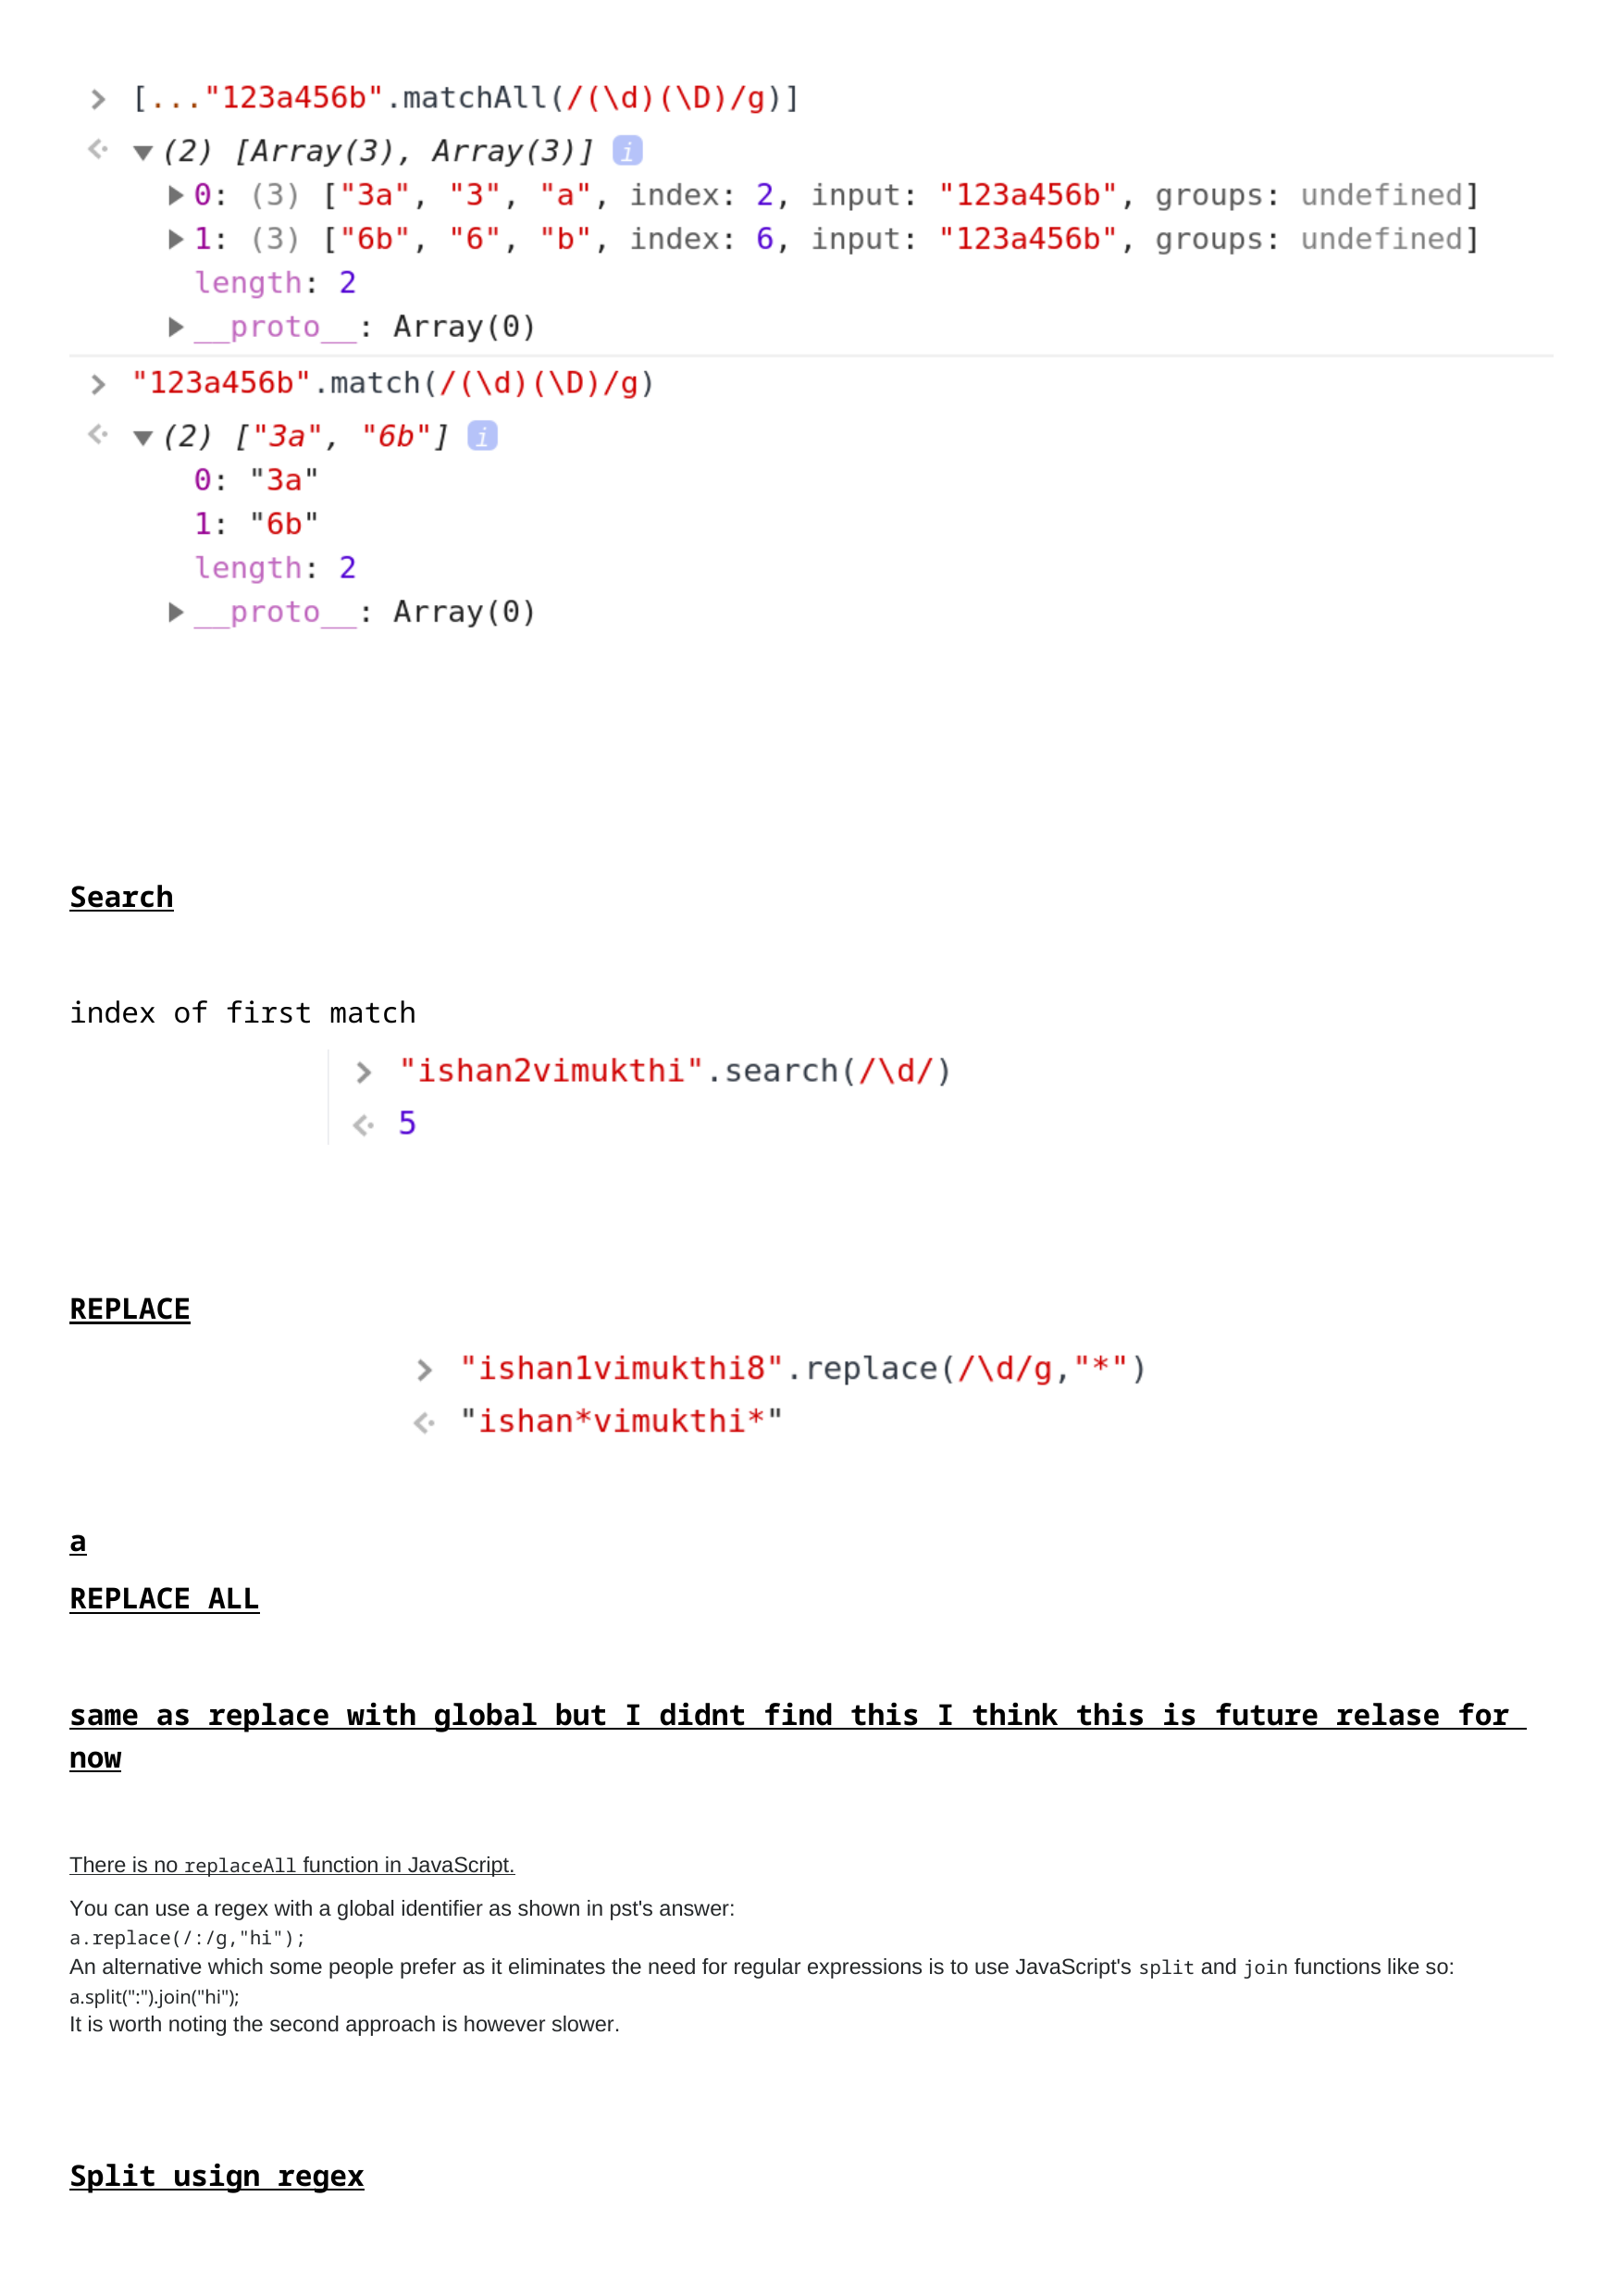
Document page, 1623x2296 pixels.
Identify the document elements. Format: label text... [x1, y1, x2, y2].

text Search [69, 876, 1554, 915]
picture [328, 1049, 1295, 1145]
text a.replace(/:/g,"hi"); [69, 1924, 1554, 1950]
text a [69, 1520, 1554, 1559]
text It is worth noting the second approach is however slower. [69, 2011, 1554, 2036]
text Split usign regex [69, 2155, 1554, 2195]
text a.split(":").join("hi"); [69, 1983, 1554, 2009]
picture [69, 79, 1554, 636]
picture [397, 1347, 1226, 1441]
text same as replace with global but I didnt find this I think this is future relase for now [69, 1694, 1554, 1776]
text index of first match [69, 992, 1554, 1032]
text There is no replaceAll function in JavaScript. [69, 1853, 1554, 1879]
text You can use a regex with a global identifier as shown in pst's answer: [69, 1895, 1554, 1920]
text An alternative which some people prefer as it eliminates the need for regular expressions is to use JavaScript's split and join functions like so: [69, 1954, 1554, 1980]
text REPLACE [69, 1288, 1554, 1328]
text REPLACE ALL [69, 1578, 1554, 1618]
